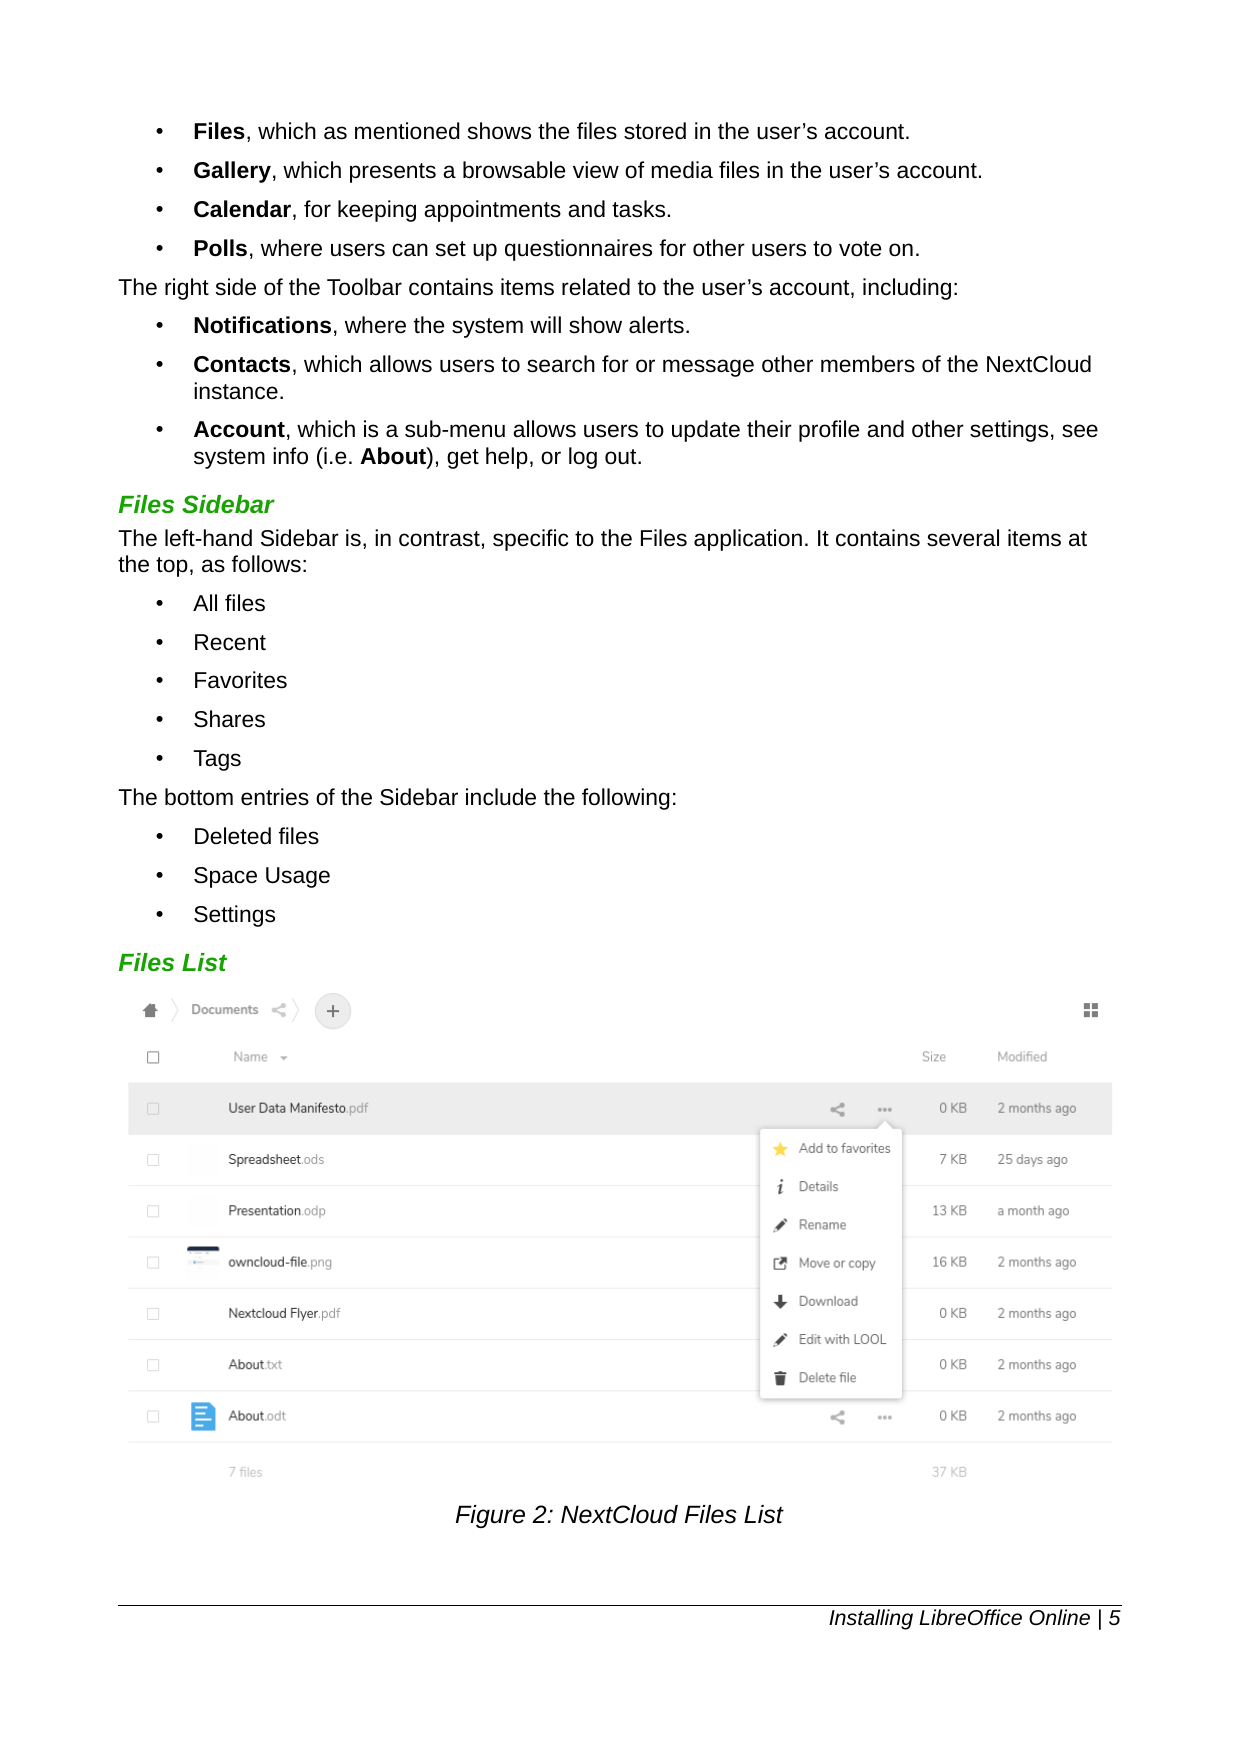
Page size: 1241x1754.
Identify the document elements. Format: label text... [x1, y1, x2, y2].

text The left-hand Sidebar is, in contrast, specific to the Files application. It contains several items at the top, as follows: [118, 524, 1122, 577]
subtitle Files Sidebar [118, 490, 1122, 518]
picture [128, 988, 1113, 1501]
list Deleted files [156, 823, 1122, 849]
list Polls, where users can set up questionnaires for other users to vote on. [156, 235, 1122, 261]
list Settings [156, 901, 1122, 927]
list Calendar, for keeping appointments and tasks. [156, 196, 1122, 222]
text The bottom entries of the Sidebar include the following: [118, 784, 1122, 810]
list Shares [156, 706, 1122, 733]
list Account, which is a sub-menu allows users to update their profile and other settings, see system info (i.e. About), get help, or log out. [156, 416, 1122, 469]
list Notifications, where the system will show alerts. [156, 312, 1122, 339]
list Tags [156, 745, 1122, 771]
list Contacts, which allows users to search for or message other members of the NextCloud instance. [156, 351, 1122, 404]
list Recent [156, 628, 1122, 655]
list All files [156, 590, 1122, 616]
subtitle Files List [118, 947, 1122, 976]
text Figure 2: NextCloud Files List [118, 1501, 1122, 1529]
text The right side of the Toolbar contains items related to the user’s account, including: [118, 273, 1122, 300]
list Files, which as mentioned shows the files stored in the user’s account. [156, 118, 1122, 144]
list Space Usage [156, 862, 1122, 888]
list Favorites [156, 667, 1122, 694]
list Gallery, which presents a browsable view of media files in the user’s account. [156, 157, 1122, 183]
